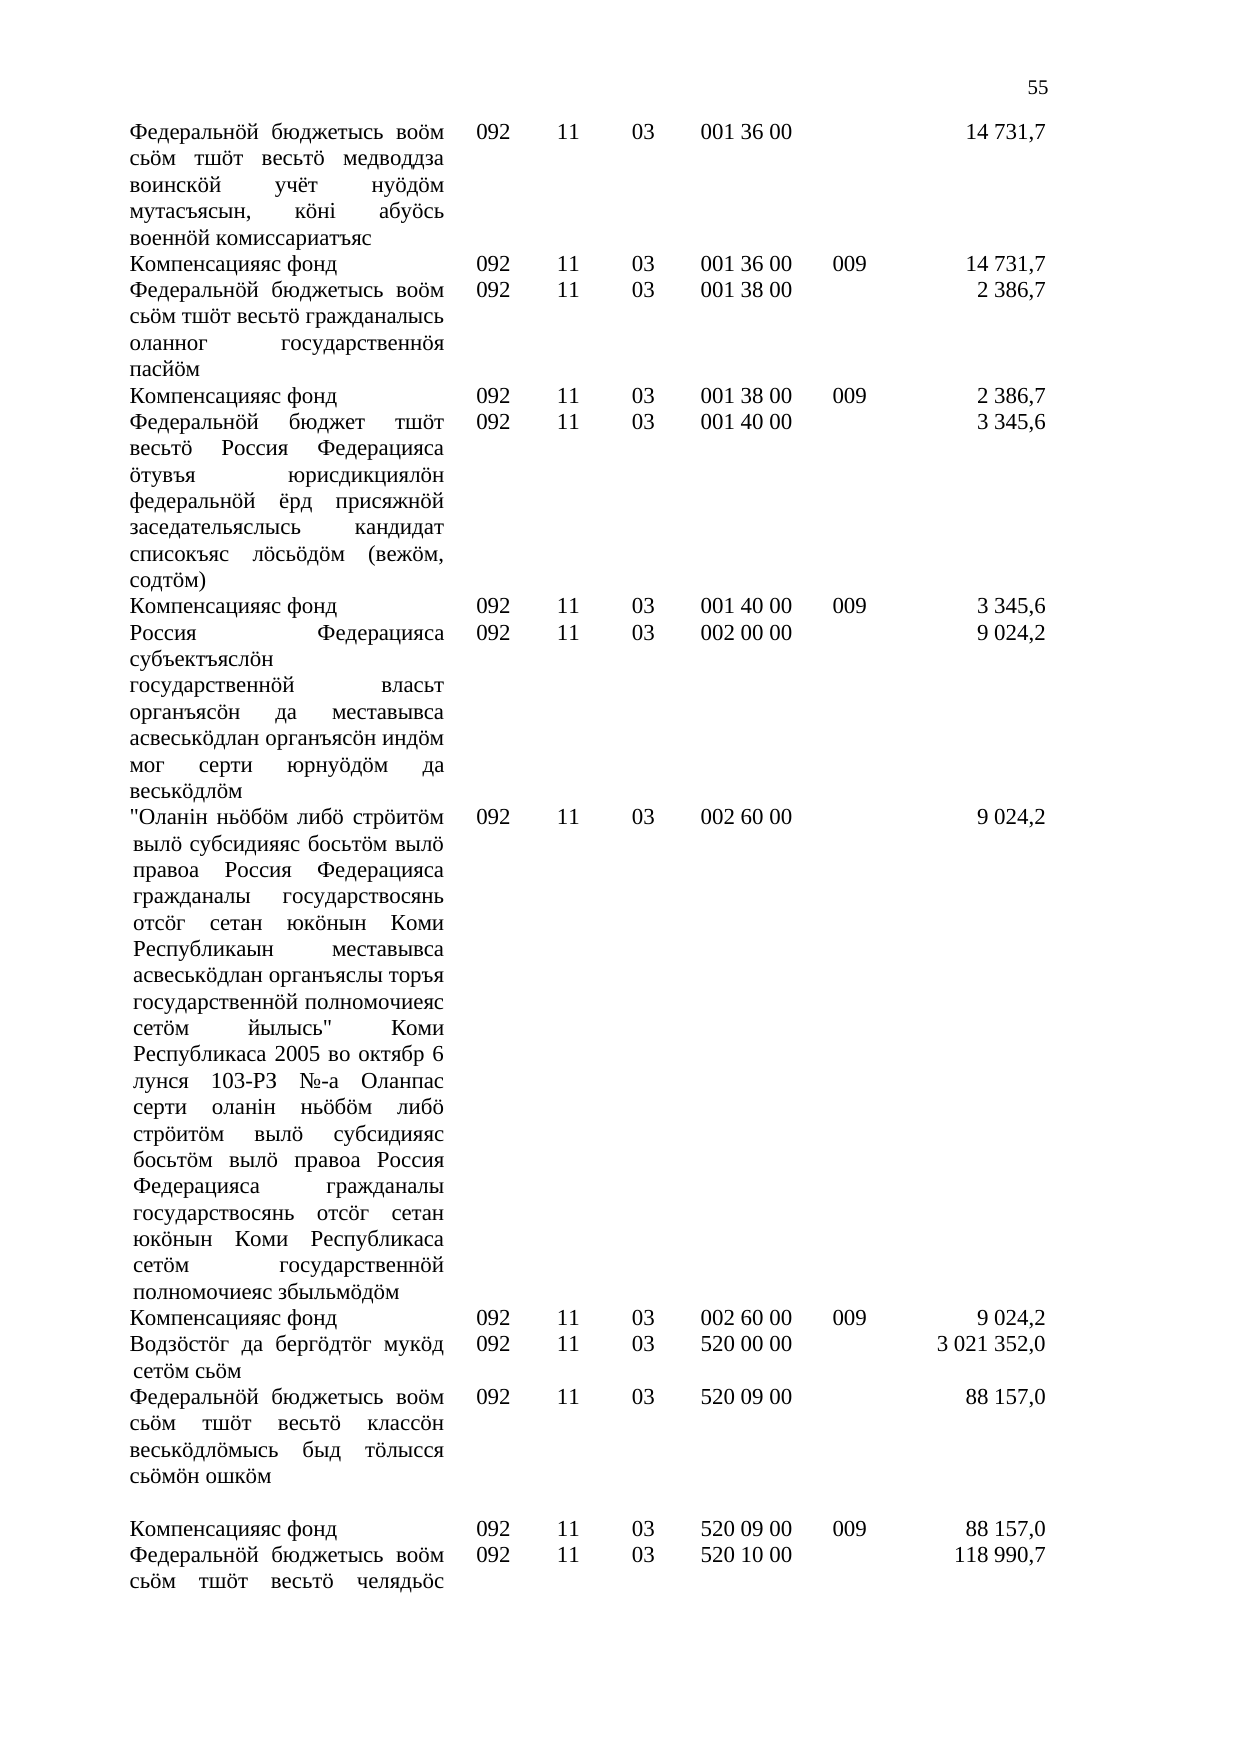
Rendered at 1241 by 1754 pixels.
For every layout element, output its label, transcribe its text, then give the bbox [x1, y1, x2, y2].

table_cell 11 [531, 1330, 606, 1383]
table_cell 092 [456, 408, 531, 592]
table_cell 009 [812, 1304, 887, 1330]
table_cell 092 [456, 619, 531, 803]
table_cell 11 [531, 382, 606, 408]
table_cell 009 [812, 382, 887, 408]
table_cell "Оланін ньöбöм либö стрöитöм вылö субсидияяс босьтöм вылö правоа Россия Федерацияса гражданалы государствосянь отсöг сетан юкöнын Коми Республикаын меставывса асвеськöдлан органъяслы торъя государственнöй полномочиеяс сетöм йылысь" Коми Республикаса 2005 во октябр 6 лунся 103-РЗ №-а Оланпас серти оланін ньöбöм либö стрöитöм вылö субсидияяс босьтöм вылö правоа Россия Федерацияса гражданалы государствосянь отсöг сетан юкöнын Коми Республикаса сетöм государственнöй полномочиеяс збыльмöдöм [118, 803, 456, 1304]
table_cell Россия Федерацияса субъектъяслöн государственнöй власьт органъясöн да меставывса асвеськöдлан органъясöн индöм мог серти юрнуöдöм да веськöдлöм [118, 619, 456, 803]
table_cell [1057, 1515, 1113, 1541]
table_cell 002 60 00 [681, 1304, 812, 1330]
table_cell 092 [456, 1330, 531, 1383]
table_cell 11 [531, 1515, 606, 1541]
table_cell 009 [812, 1515, 887, 1541]
table_cell 14 731,7 [887, 118, 1057, 250]
table_cell 001 36 00 [681, 118, 812, 250]
table_cell 092 [456, 803, 531, 1304]
table_cell 002 60 00 [681, 803, 812, 1304]
table_cell [1057, 250, 1113, 276]
table_cell [1057, 118, 1113, 250]
table_cell [812, 408, 887, 592]
table_cell 9 024,2 [887, 803, 1057, 1304]
table_cell 03 [606, 1541, 681, 1594]
table_cell 11 [531, 1541, 606, 1594]
table_cell [1057, 408, 1113, 592]
table_cell 3 345,6 [887, 408, 1057, 592]
table_cell [812, 619, 887, 803]
table_cell 2 386,7 [887, 276, 1057, 382]
table_cell [812, 1330, 887, 1383]
table_cell [1057, 382, 1113, 408]
table_cell 2 386,7 [887, 382, 1057, 408]
table_cell 092 [456, 1304, 531, 1330]
table_cell 11 [531, 593, 606, 619]
table_cell [812, 118, 887, 250]
table_cell 001 38 00 [681, 276, 812, 382]
table_cell 092 [456, 118, 531, 250]
table_cell [1057, 1541, 1113, 1594]
table_cell 092 [456, 276, 531, 382]
table_cell Компенсацияяс фонд [118, 382, 456, 408]
table_cell [812, 276, 887, 382]
table_cell 88 157,0 [887, 1383, 1057, 1515]
table_cell 03 [606, 408, 681, 592]
table_cell 03 [606, 118, 681, 250]
table_cell 009 [812, 593, 887, 619]
table_cell 520 09 00 [681, 1515, 812, 1541]
table_cell Компенсацияяс фонд [118, 250, 456, 276]
table_cell 3 345,6 [887, 593, 1057, 619]
table_cell 03 [606, 619, 681, 803]
table_cell 520 10 00 [681, 1541, 812, 1594]
table_cell Компенсацияяс фонд [118, 1515, 456, 1541]
table_cell Федеральнöй бюджет тшöт весьтö Россия Федерацияса öтувъя юрисдикциялöн федеральнöй ёрд присяжнöй заседательяслысь кандидат списокъяс лöсьöдöм (вежöм, содтöм) [118, 408, 456, 592]
table_cell [1057, 1330, 1113, 1383]
table_cell 11 [531, 619, 606, 803]
table_cell Федеральнöй бюджетысь воöм сьöм тшöт весьтö челядьöс [118, 1541, 456, 1594]
table_cell [1057, 619, 1113, 803]
table_cell 520 00 00 [681, 1330, 812, 1383]
table_cell 11 [531, 250, 606, 276]
table_cell Компенсацияяс фонд [118, 593, 456, 619]
table_cell Федеральнöй бюджетысь воöм сьöм тшöт весьтö классöн веськöдлöмысь быд тöлысся сьöмöн ошкöм [118, 1383, 456, 1515]
table_cell 001 36 00 [681, 250, 812, 276]
table_cell 88 157,0 [887, 1515, 1057, 1541]
table_cell [812, 1541, 887, 1594]
table_cell 118 990,7 [887, 1541, 1057, 1594]
table_cell 092 [456, 1515, 531, 1541]
table_cell 03 [606, 593, 681, 619]
table_cell [812, 1383, 887, 1515]
table_cell 11 [531, 276, 606, 382]
table_cell 092 [456, 1383, 531, 1515]
table_cell 9 024,2 [887, 619, 1057, 803]
table_cell 03 [606, 803, 681, 1304]
table_cell 092 [456, 250, 531, 276]
table_cell 002 00 00 [681, 619, 812, 803]
table_cell 092 [456, 1541, 531, 1594]
table_cell [812, 803, 887, 1304]
table_cell 11 [531, 118, 606, 250]
table_cell 03 [606, 382, 681, 408]
table_cell 11 [531, 803, 606, 1304]
table_cell 03 [606, 1515, 681, 1541]
table_cell 14 731,7 [887, 250, 1057, 276]
table_cell [1057, 1304, 1113, 1330]
table_cell 03 [606, 250, 681, 276]
table_cell 092 [456, 593, 531, 619]
table_cell Водзöстöг да бергöдтöг мукöд сетöм сьöм [118, 1330, 456, 1383]
table_cell Федеральнöй бюджетысь воöм сьöм тшöт весьтö медводдза воинскöй учёт нуöдöм мутасъясын, кöні абуöсь военнöй комиссариатъяс [118, 118, 456, 250]
table_cell Федеральнöй бюджетысь воöм сьöм тшöт весьтö гражданалысь оланног государственнöя пасйöм [118, 276, 456, 382]
table_cell [1057, 276, 1113, 382]
table_cell 03 [606, 1383, 681, 1515]
table_cell 001 38 00 [681, 382, 812, 408]
table_cell 520 09 00 [681, 1383, 812, 1515]
table_cell 001 40 00 [681, 408, 812, 592]
table_cell 9 024,2 [887, 1304, 1057, 1330]
table_cell [1057, 803, 1113, 1304]
table_cell 03 [606, 1330, 681, 1383]
table_cell 092 [456, 382, 531, 408]
table_cell Компенсацияяс фонд [118, 1304, 456, 1330]
table_cell 11 [531, 408, 606, 592]
table_cell 03 [606, 276, 681, 382]
table_cell [1057, 593, 1113, 619]
table_cell 001 40 00 [681, 593, 812, 619]
table_cell 3 021 352,0 [887, 1330, 1057, 1383]
table_cell 11 [531, 1304, 606, 1330]
table_cell [1057, 1383, 1113, 1515]
table_cell 11 [531, 1383, 606, 1515]
table_cell 03 [606, 1304, 681, 1330]
table_cell 009 [812, 250, 887, 276]
